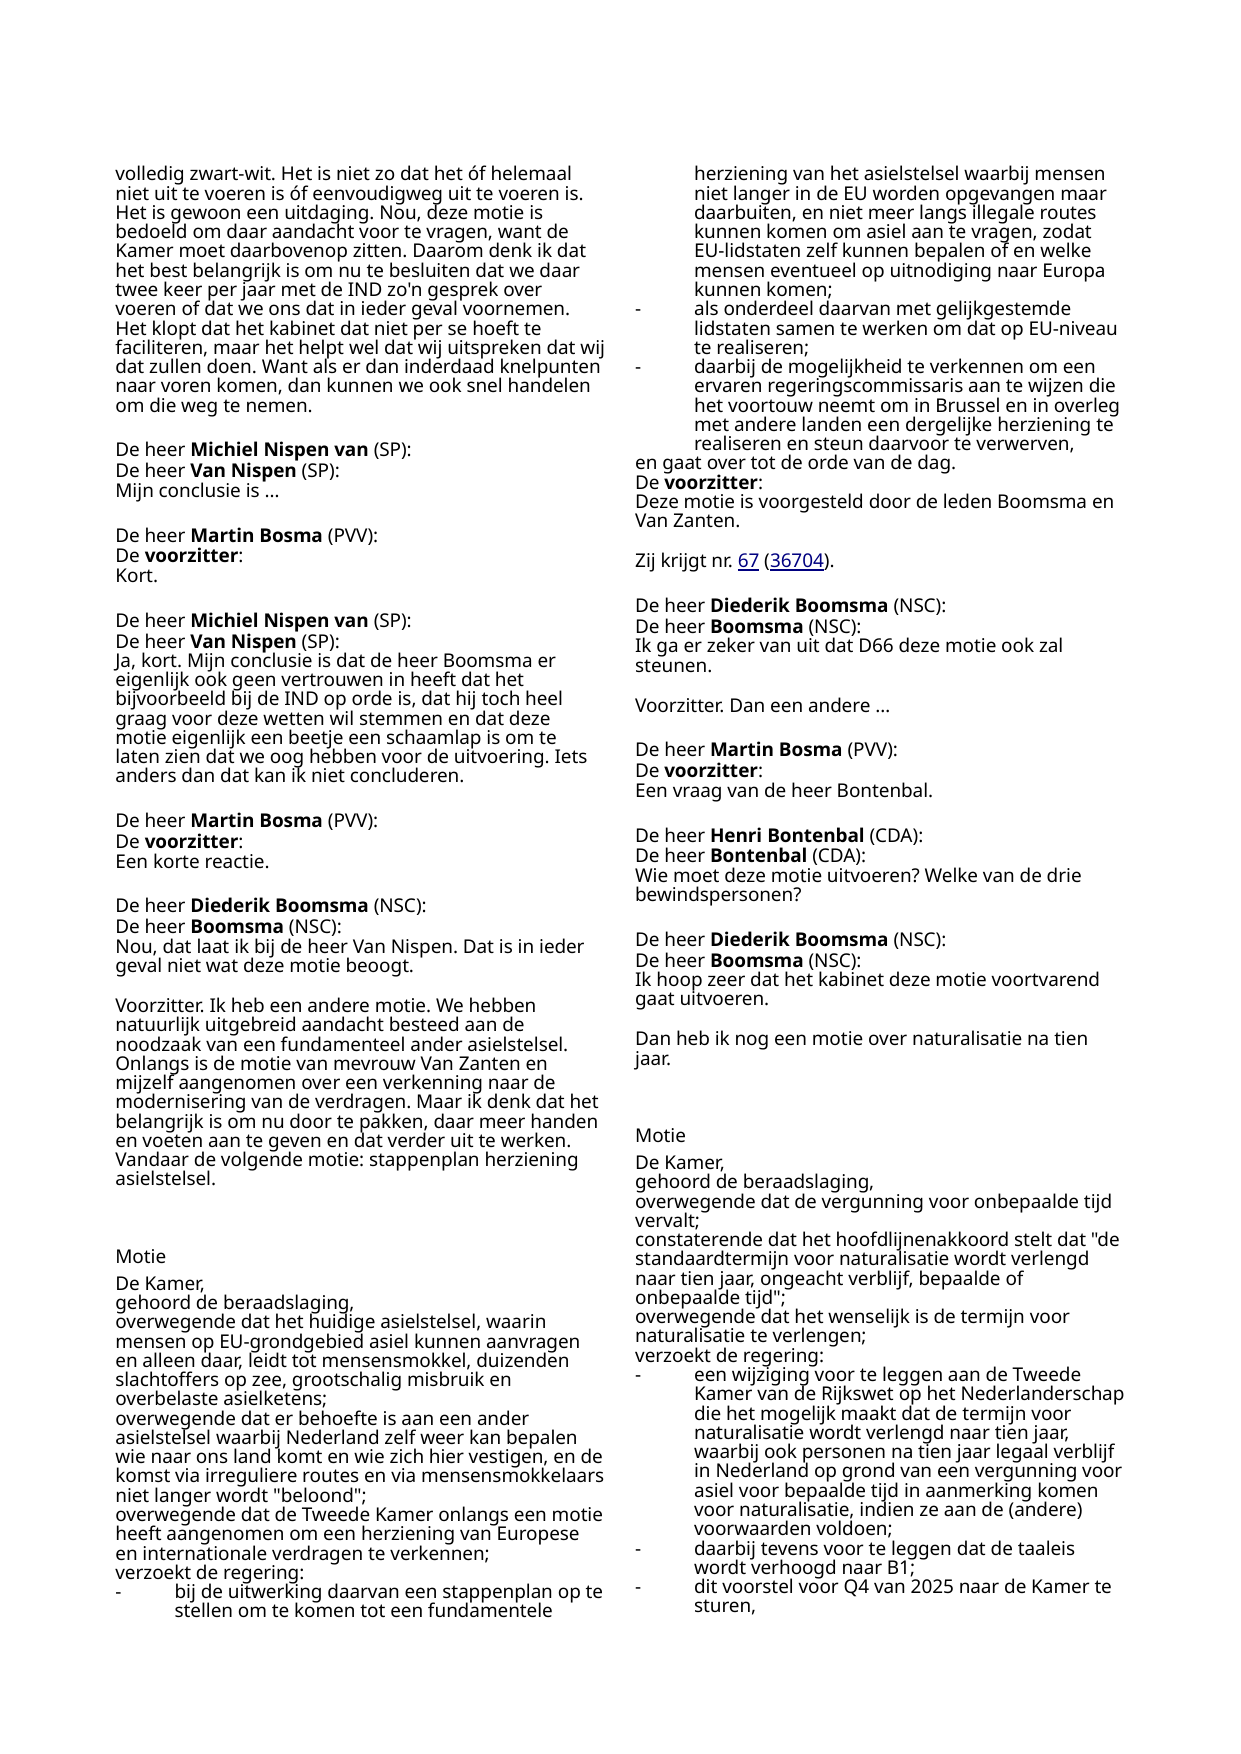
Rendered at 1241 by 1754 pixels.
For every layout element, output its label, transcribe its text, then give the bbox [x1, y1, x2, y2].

text De heer Michiel Nispen van (SP): [115, 607, 605, 633]
text De heer Martin Bosma (PVV): [115, 522, 605, 547]
text De heer Henri Bontenbal (CDA): [635, 822, 1125, 847]
text De Kamer, [635, 1154, 1125, 1173]
text Mijn conclusie is … [115, 482, 605, 501]
text gehoord de beraadslaging, [115, 1294, 605, 1313]
text Ik ga er zeker van uit dat D66 deze motie ook zal steunen. [635, 637, 1125, 676]
text Nou, dat laat ik bij de heer Van Nispen. Dat is in ieder geval niet wat deze motie beoogt. [115, 938, 605, 976]
list dit voorstel voor Q4 van 2025 naar de Kamer te sturen, [635, 1578, 1125, 1617]
text De heer Martin Bosma (PVV): [115, 808, 605, 833]
text volledig zwart-wit. Het is niet zo dat het óf helemaal niet uit te voeren is óf eenvoudigweg uit te voeren is. Het is gewoon een uitdaging. Nou, deze motie is bedoeld om daar aandacht voor te vragen, want de Kamer moet daarbovenop zitten. Daarom denk ik dat het best belangrijk is om nu te besluiten dat we daar twee keer per jaar met de IND zo'n gesprek over voeren of dat we ons dat in ieder geval voornemen. Het klopt dat het kabinet dat niet per se hoeft te faciliteren, maar het helpt wel dat wij uitspreken dat wij dat zullen doen. Want als er dan inderdaad knelpunten naar voren komen, dan kunnen we ook snel handelen om die weg te nemen. [115, 165, 605, 416]
text Kort. [115, 567, 605, 586]
text Ja, kort. Mijn conclusie is dat de heer Boomsma er eigenlijk ook geen vertrouwen in heeft dat het bijvoorbeeld bij de IND op orde is, dat hij toch heel graag voor deze wetten wil stemmen en dat deze motie eigenlijk een beetje een schaamlap is om te laten zien dat we oog hebben voor de uitvoering. Iets anders dan dat kan ik niet concluderen. [115, 652, 605, 787]
text De heer Boomsma (NSC): [635, 952, 1125, 971]
list daarbij de mogelijkheid te verkennen om een ervaren regeringscommissaris aan te wijzen die het voortouw neemt om in Brussel en in overleg met andere landen een dergelijke herziening te realiseren en steun daarvoor te verwerven, [635, 358, 1125, 454]
text De heer Boomsma (NSC): [635, 618, 1125, 637]
list daarbij tevens voor te leggen dat de taaleis wordt verhoogd naar B1; [635, 1539, 1125, 1578]
text verzoekt de regering: [635, 1347, 1125, 1366]
text Dan heb ik nog een motie over naturalisatie na tien jaar. [635, 1030, 1125, 1069]
text De heer Martin Bosma (PVV): [635, 737, 1125, 762]
text De voorzitter: [115, 547, 605, 567]
text constaterende dat het hoofdlijnenakkoord stelt dat "de standaardtermijn voor naturalisatie wordt verlengd naar tien jaar, ongeacht verblijf, bepaalde of onbepaalde tijd"; [635, 1231, 1125, 1308]
text Motie [115, 1243, 605, 1269]
text Motie [635, 1122, 1125, 1148]
text De voorzitter: [115, 833, 605, 853]
text Wie moet deze motie uitvoeren? Welke van de drie bewindspersonen? [635, 867, 1125, 905]
text Voorzitter. Ik heb een andere motie. We hebben natuurlijk uitgebreid aandacht besteed aan de noodzaak van een fundamenteel ander asielstelsel. Onlangs is de motie van mevrouw Van Zanten en mijzelf aangenomen over een verkenning naar de modernisering van de verdragen. Maar ik denk dat het belangrijk is om nu door te pakken, daar meer handen en voeten aan te geven en dat verder uit te werken. Vandaar de volgende motie: stappenplan herziening asielstelsel. [115, 997, 605, 1190]
text De voorzitter: [635, 474, 1125, 493]
list bij de uitwerking daarvan een stappenplan op te stellen om te komen tot een fundamentele [115, 1583, 605, 1622]
text De heer Michiel Nispen van (SP): [115, 437, 605, 462]
text De heer Diederik Boomsma (NSC): [635, 592, 1125, 618]
text De heer Boomsma (NSC): [115, 918, 605, 938]
text gehoord de beraadslaging, [635, 1173, 1125, 1193]
text verzoekt de regering: [115, 1564, 605, 1583]
text Ik hoop zeer dat het kabinet deze motie voortvarend gaat uitvoeren. [635, 971, 1125, 1010]
text De heer Bontenbal (CDA): [635, 847, 1125, 867]
text De voorzitter: [635, 762, 1125, 782]
text Zij krijgt nr. 67 (36704). [635, 552, 1125, 571]
text overwegende dat het huidige asielstelsel, waarin mensen op EU-grondgebied asiel kunnen aanvragen en alleen daar, leidt tot mensensmokkel, duizenden slachtoffers op zee, grootschalig misbruik en overbelaste asielketens; [115, 1313, 605, 1410]
list als onderdeel daarvan met gelijkgestemde lidstaten samen te werken om dat op EU-niveau te realiseren; [635, 300, 1125, 358]
text overwegende dat er behoefte is aan een ander asielstelsel waarbij Nederland zelf weer kan bepalen wie naar ons land komt en wie zich hier vestigen, en de komst via irreguliere routes en via mensensmokkelaars niet langer wordt "beloond"; [115, 1410, 605, 1506]
list herziening van het asielstelsel waarbij mensen niet langer in de EU worden opgevangen maar daarbuiten, en niet meer langs illegale routes kunnen komen om asiel aan te vragen, zodat EU-lidstaten zelf kunnen bepalen of en welke mensen eventueel op uitnodiging naar Europa kunnen komen; [635, 165, 1125, 300]
text Een vraag van de heer Bontenbal. [635, 782, 1125, 801]
text Voorzitter. Dan een andere … [635, 697, 1125, 716]
text De heer Diederik Boomsma (NSC): [635, 926, 1125, 952]
text De Kamer, [115, 1275, 605, 1294]
list een wijziging voor te leggen aan de Tweede Kamer van de Rijkswet op het Nederlanderschap die het mogelijk maakt dat de termijn voor naturalisatie wordt verlengd naar tien jaar, waarbij ook personen na tien jaar legaal verblijf in Nederland op grond van een vergunning voor asiel voor bepaalde tijd in aanmerking komen voor naturalisatie, indien ze aan de (andere) voorwaarden voldoen; [635, 1366, 1125, 1539]
text overwegende dat de vergunning voor onbepaalde tijd vervalt; [635, 1193, 1125, 1231]
text De heer Diederik Boomsma (NSC): [115, 893, 605, 918]
text overwegende dat het wenselijk is de termijn voor naturalisatie te verlengen; [635, 1308, 1125, 1347]
text Deze motie is voorgesteld door de leden Boomsma en Van Zanten. [635, 493, 1125, 531]
text De heer Van Nispen (SP): [115, 462, 605, 482]
text overwegende dat de Tweede Kamer onlangs een motie heeft aangenomen om een herziening van Europese en internationale verdragen te verkennen; [115, 1506, 605, 1564]
text De heer Van Nispen (SP): [115, 633, 605, 652]
text Een korte reactie. [115, 853, 605, 872]
text en gaat over tot de orde van de dag. [635, 454, 1125, 474]
